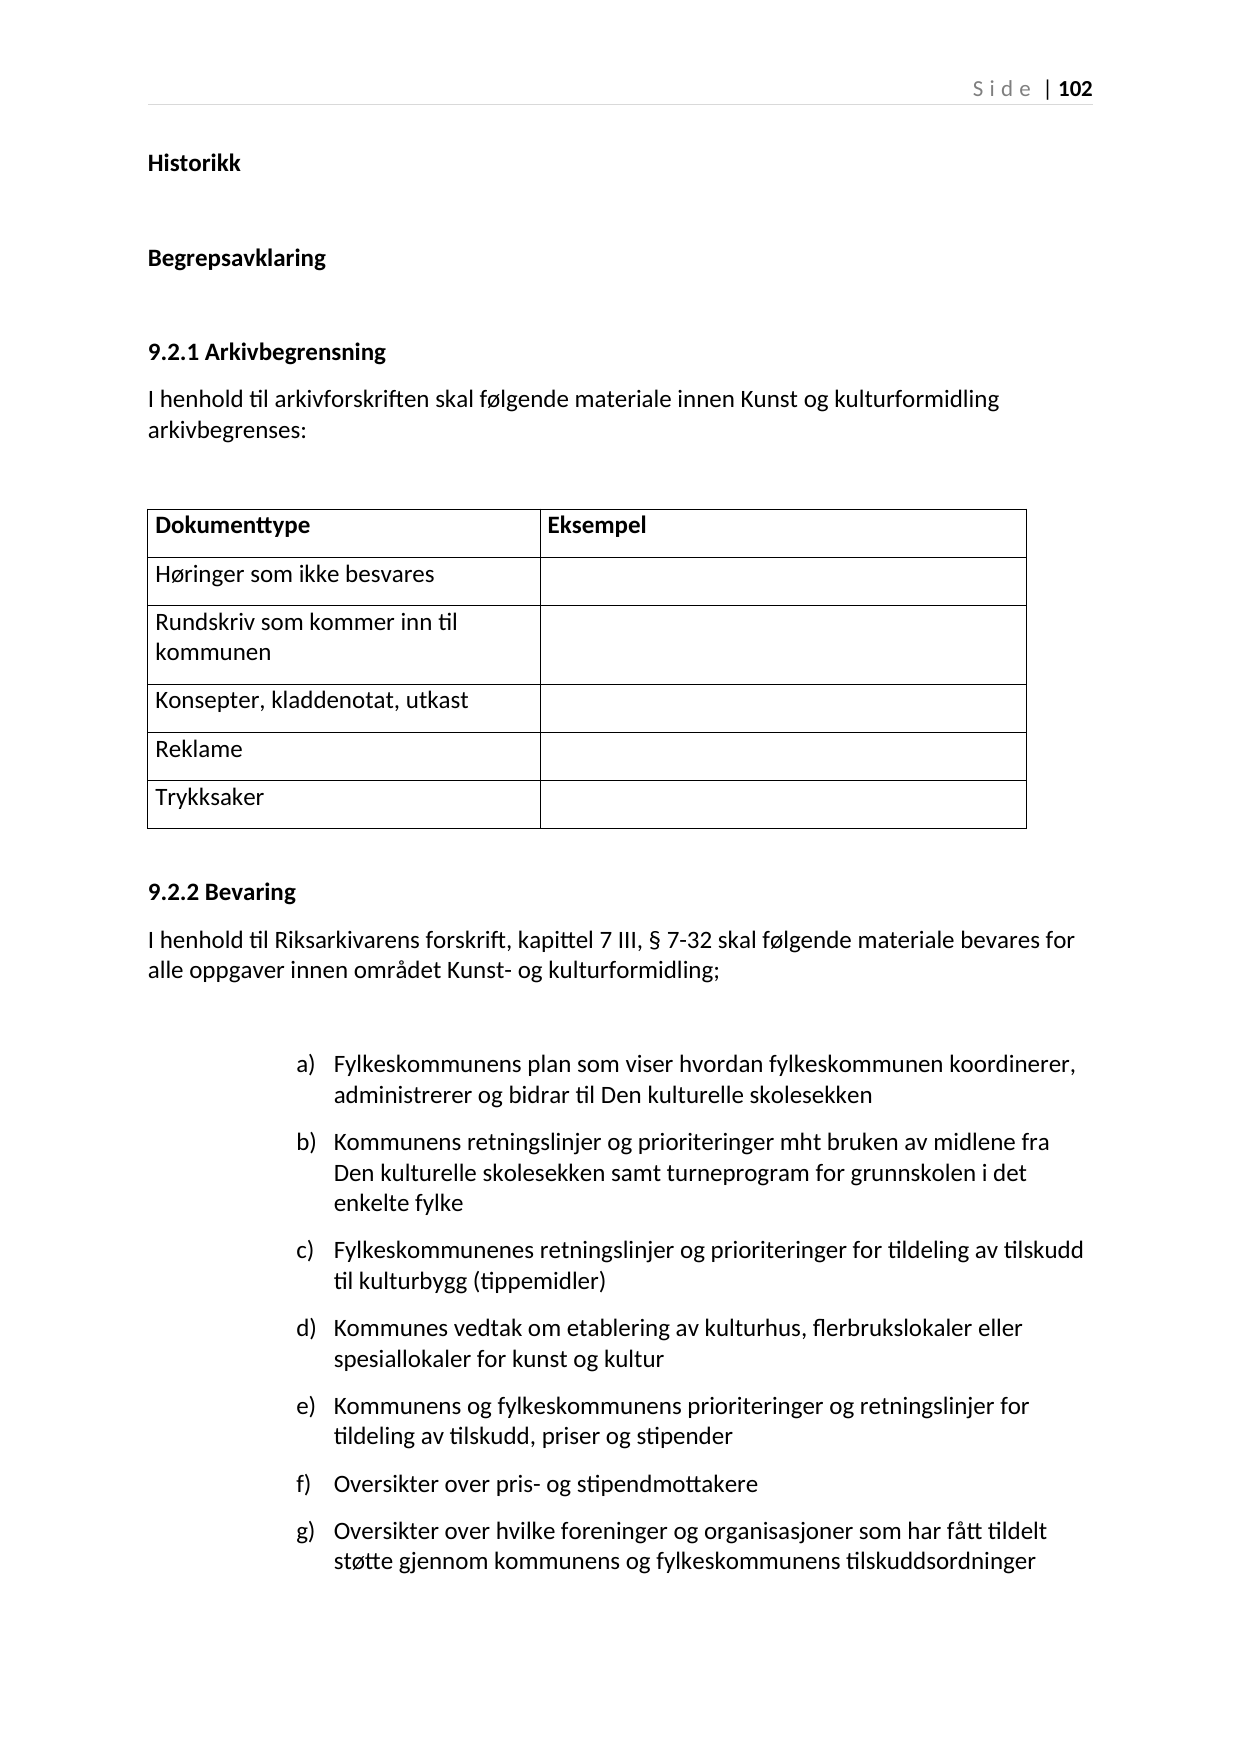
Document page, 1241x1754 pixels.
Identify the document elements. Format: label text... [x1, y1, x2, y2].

table_cell [541, 781, 1026, 828]
table_cell [541, 685, 1026, 732]
table_cell [541, 558, 1026, 605]
text I henhold til arkivforskriften skal følgende materiale innen Kunst og kulturformidling arkivbegrenses: [148, 383, 1093, 444]
table_cell Reklame [148, 733, 540, 780]
text 9.2.1 Arkivbegrensning [148, 336, 1093, 367]
table_cell Konsepter, kladdenotat, utkast [148, 685, 540, 732]
table_header Dokumenttype [148, 510, 540, 557]
table_cell Høringer som ikke besvares [148, 558, 540, 605]
text 9.2.2 Bevaring [148, 877, 1093, 907]
list Oversikter over hvilke foreninger og organisasjoner som har fått tildelt støtte gjennom kommunens og fylkeskommunens tilskuddsordninger [296, 1515, 1093, 1576]
text Historikk [148, 148, 1093, 178]
list Kommunes vedtak om etablering av kulturhus, flerbrukslokaler eller spesiallokaler for kunst og kultur [296, 1312, 1093, 1373]
list Kommunens og fylkeskommunens prioriteringer og retningslinjer for tildeling av tilskudd, priser og stipender [296, 1390, 1093, 1451]
table_cell Rundskriv som kommer inn til kommunen [148, 606, 540, 684]
list Oversikter over pris- og stipendmottakere [296, 1468, 1093, 1498]
list Fylkeskommunenes retningslinjer og prioriteringer for tildeling av tilskudd til kulturbygg (tippemidler) [296, 1234, 1093, 1296]
text Begrepsavklaring [148, 242, 1093, 272]
table_cell [541, 733, 1026, 780]
text I henhold til Riksarkivarens forskrift, kapittel 7 III, § 7-32 skal følgende materiale bevares for alle oppgaver innen området Kunst- og kulturformidling; [148, 924, 1093, 985]
table_header Eksempel [541, 510, 1026, 557]
list Fylkeskommunens plan som viser hvordan fylkeskommunen koordinerer, administrerer og bidrar til Den kulturelle skolesekken [296, 1049, 1093, 1110]
table_cell Trykksaker [148, 781, 540, 828]
list Kommunens retningslinjer og prioriteringer mht bruken av midlene fra Den kulturelle skolesekken samt turneprogram for grunnskolen i det enkelte fylke [296, 1126, 1093, 1218]
table_cell [541, 606, 1026, 684]
